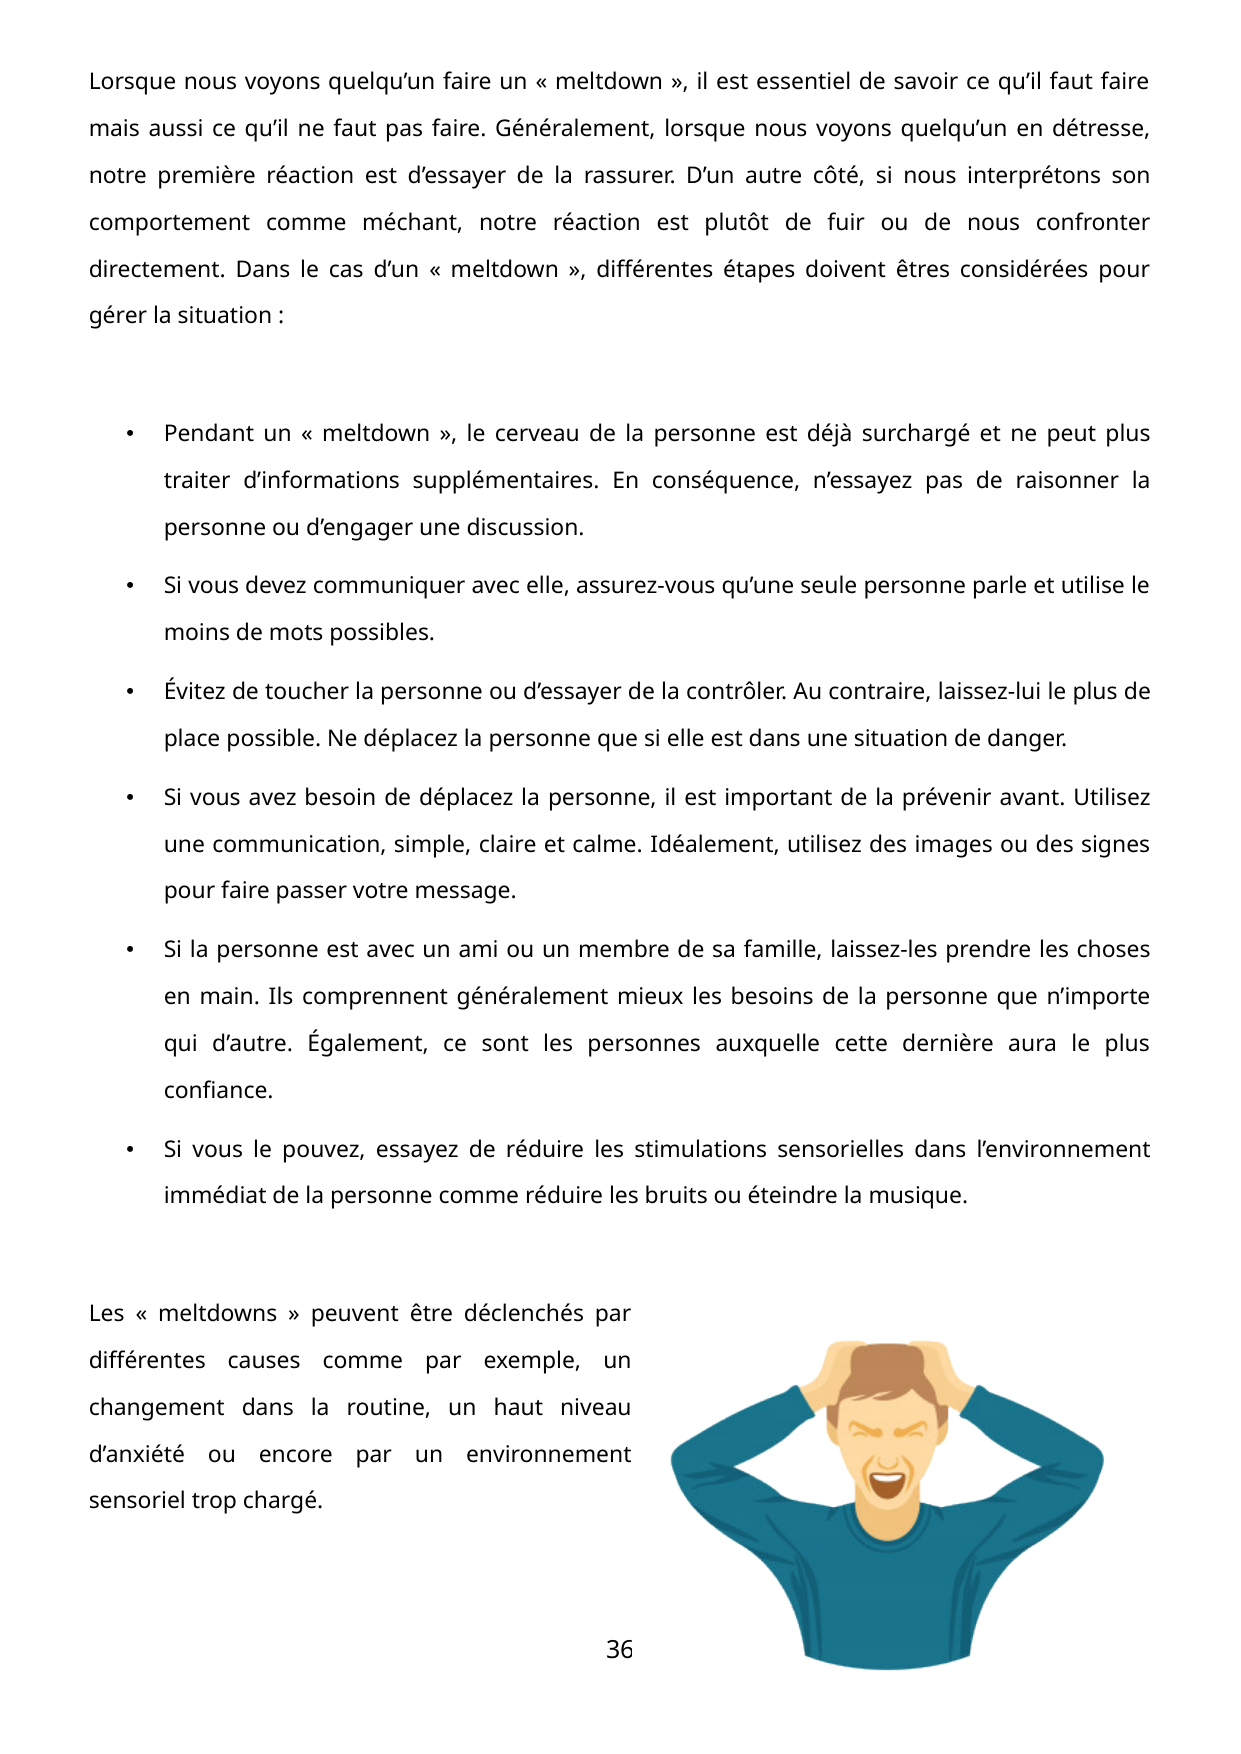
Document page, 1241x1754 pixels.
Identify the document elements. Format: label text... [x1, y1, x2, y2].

list Si la personne est avec un ami ou un membre de sa famille, laissez-les prendre les choses en main. Ils comprennent généralement mieux les besoins de la personne que n’importe qui d’autre. Également, ce sont les personnes auxquelle cette dernière aura le plus confiance. [126, 933, 1152, 1105]
list Si vous devez communiquer avec elle, assurez-vous qu’une seule personne parle et utilise le moins de mots possibles. [126, 569, 1152, 647]
text Les « meltdowns » peuvent être déclenchés par différentes causes comme par exemple, un changement dans la routine, un haut niveau d’anxiété ou encore par un environnement sensoriel trop chargé. [88, 1297, 1152, 1722]
list Si vous le pouvez, essayez de réduire les stimulations sensorielles dans l’environnement immédiat de la personne comme réduire les bruits ou éteindre la musique. [126, 1132, 1152, 1211]
list Si vous avez besoin de déplacez la personne, il est important de la prévenir avant. Utilisez une communication, simple, claire et calme. Idéalement, utilisez des images ou des signes pour faire passer votre message. [126, 781, 1152, 906]
text Lorsque nous voyons quelqu’un faire un « meltdown », il est essentiel de savoir ce qu’il faut faire mais aussi ce qu’il ne faut pas faire. Généralement, lorsque nous voyons quelqu’un en détresse, notre première réaction est d’essayer de la rassurer. D’un autre côté, si nous interprétons son comportement comme méchant, notre réaction est plutôt de fuir ou de nous confronter directement. Dans le cas d’un « meltdown », différentes étapes doivent êtres considérées pour gérer la situation : [88, 65, 1152, 331]
list Pendant un « meltdown », le cerveau de la personne est déjà surchargé et ne peut plus traiter d’informations supplémentaires. En conséquence, n’essayez pas de raisonner la personne ou d’engager une discussion. [126, 417, 1152, 542]
picture [649, 1319, 1116, 1705]
list Évitez de toucher la personne ou d’essayer de la contrôler. Au contraire, laissez-lui le plus de place possible. Ne déplacez la personne que si elle est dans une situation de danger. [126, 675, 1152, 753]
